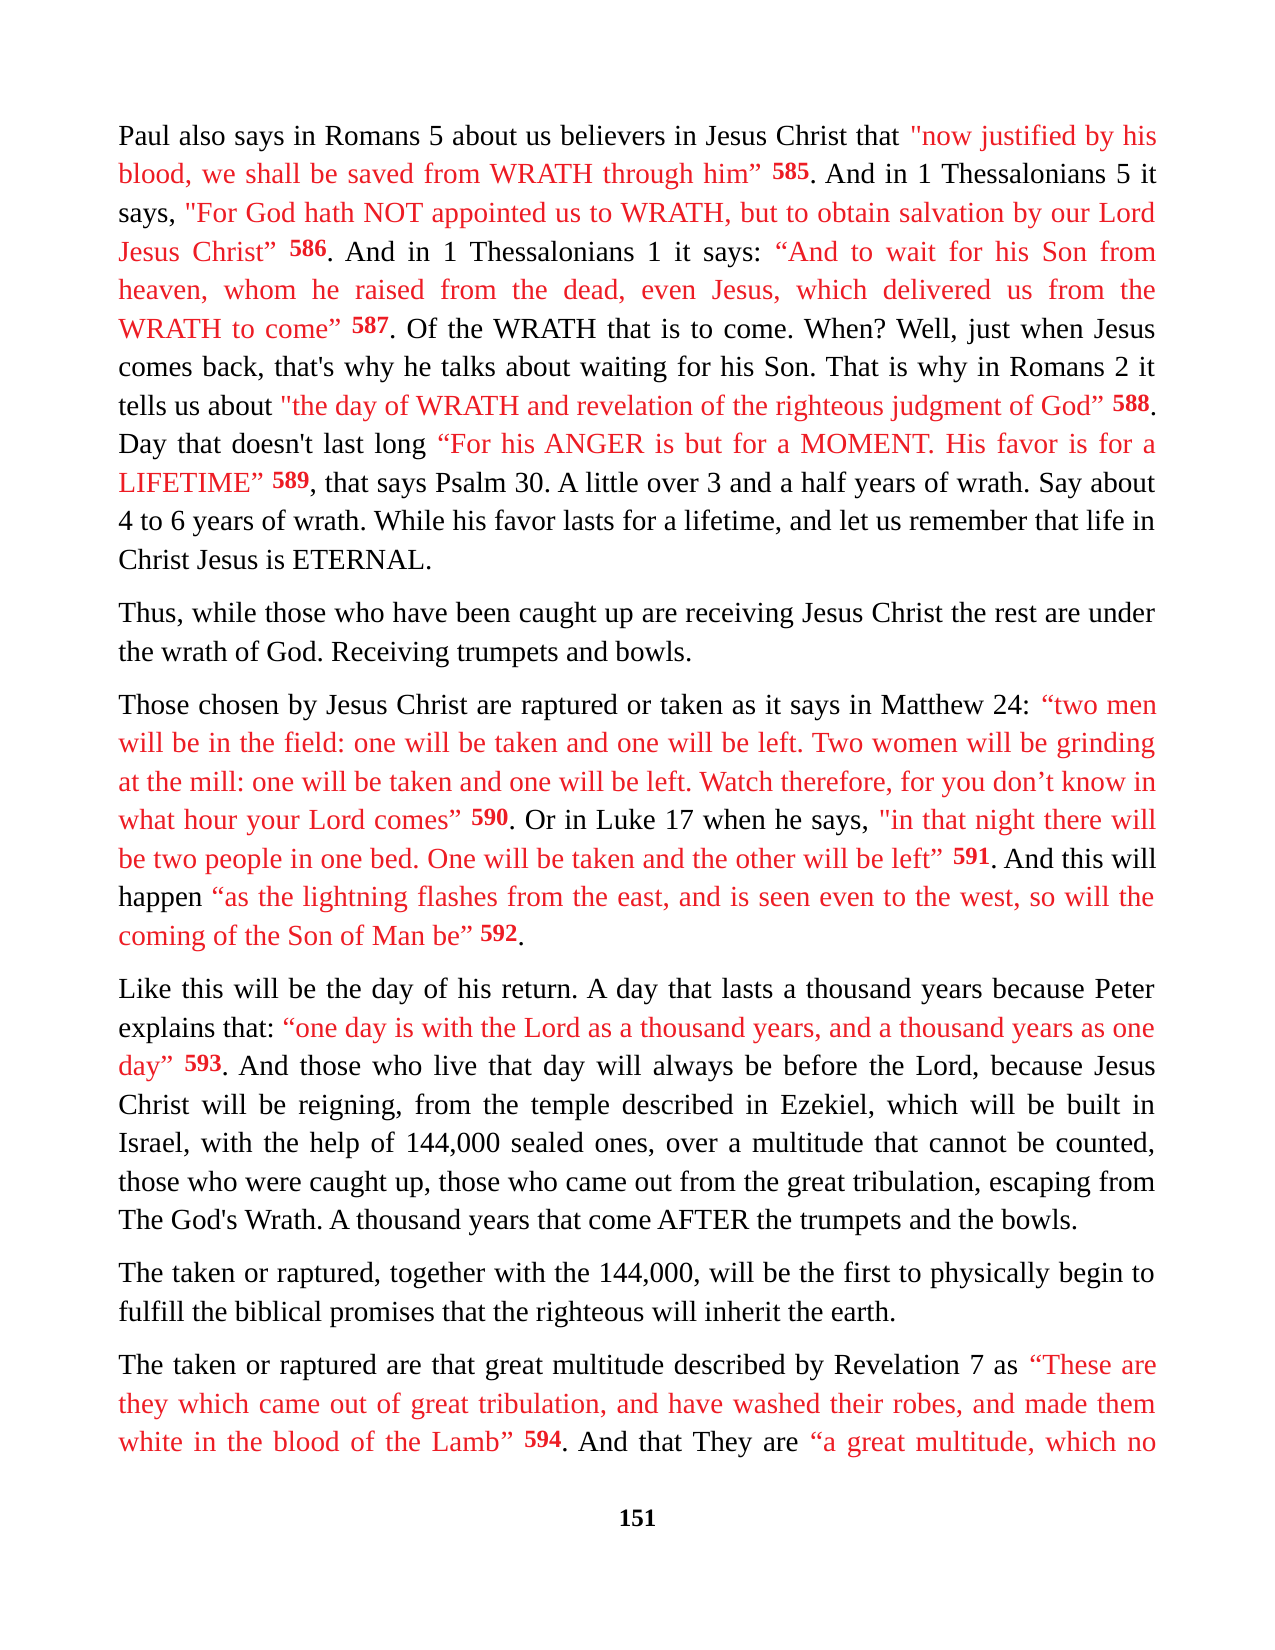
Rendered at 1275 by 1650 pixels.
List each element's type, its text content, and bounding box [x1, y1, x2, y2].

text Like this will be the day of his return. A day that lasts a thousand years because Peter explains that: “one day is with the Lord as a thousand years, and a thousand years as one day” . And those who live that day will always be before the Lord, because Jesus Christ will be reigning, from the temple described in Ezekiel, which will be built in Israel, with the help of 144,000 sealed ones, over a multitude that cannot be counted, those who were caught up, those who came out from the great tribulation, escaping from The God's Wrath. A thousand years that come AFTER the trumpets and the bowls. [118, 971, 1157, 1236]
text Thus, while those who have been caught up are receiving Jesus Christ the rest are under the wrath of God. Receiving trumpets and bowls. [118, 595, 1157, 667]
text Those chosen by Jesus Christ are raptured or taken as it says in Matthew 24: “two men will be in the field: one will be taken and one will be left. Two women will be grinding at the mill: one will be taken and one will be left. Watch therefore, for you don’t know in what hour your Lord comes” . Or in Luke 17 when he says, "in that night there will be two people in one bed. One will be taken and the other will be left” . And this will happen “as the lightning flashes from the east, and is seen even to the west, so will the coming of the Son of Man be” . [118, 687, 1157, 952]
text The taken or raptured are that great multitude described by Revelation 7 as “These are they which came out of great tribulation, and have washed their robes, and made them white in the blood of the Lamb” . And that They are “a great multitude, which no [118, 1347, 1157, 1458]
text The taken or raptured, together with the 144,000, will be the first to physically begin to fulfill the biblical promises that the righteous will inherit the earth. [118, 1256, 1157, 1328]
text Paul also says in Romans 5 about us believers in Jesus Christ that "now justified by his blood, we shall be saved from WRATH through him” . And in 1 Thessalonians 5 it says, "For God hath NOT appointed us to WRATH, but to obtain salvation by our Lord Jesus Christ” . And in 1 Thessalonians 1 it says: “And to wait for his Son from heaven, whom he raised from the dead, even Jesus, which delivered us from the WRATH to come” . Of the WRATH that is to come. When? Well, just when Jesus comes back, that's why he talks about waiting for his Son. That is why in Romans 2 it tells us about "the day of WRATH and revelation of the righteous judgment of God” . Day that doesn't last long “For his ANGER is but for a MOMENT. His favor is for a LIFETIME” , that says Psalm 30. A little over 3 and a half years of wrath. Say about 4 to 6 years of wrath. While his favor lasts for a lifetime, and let us remember that life in Christ Jesus is ETERNAL. [118, 118, 1157, 576]
